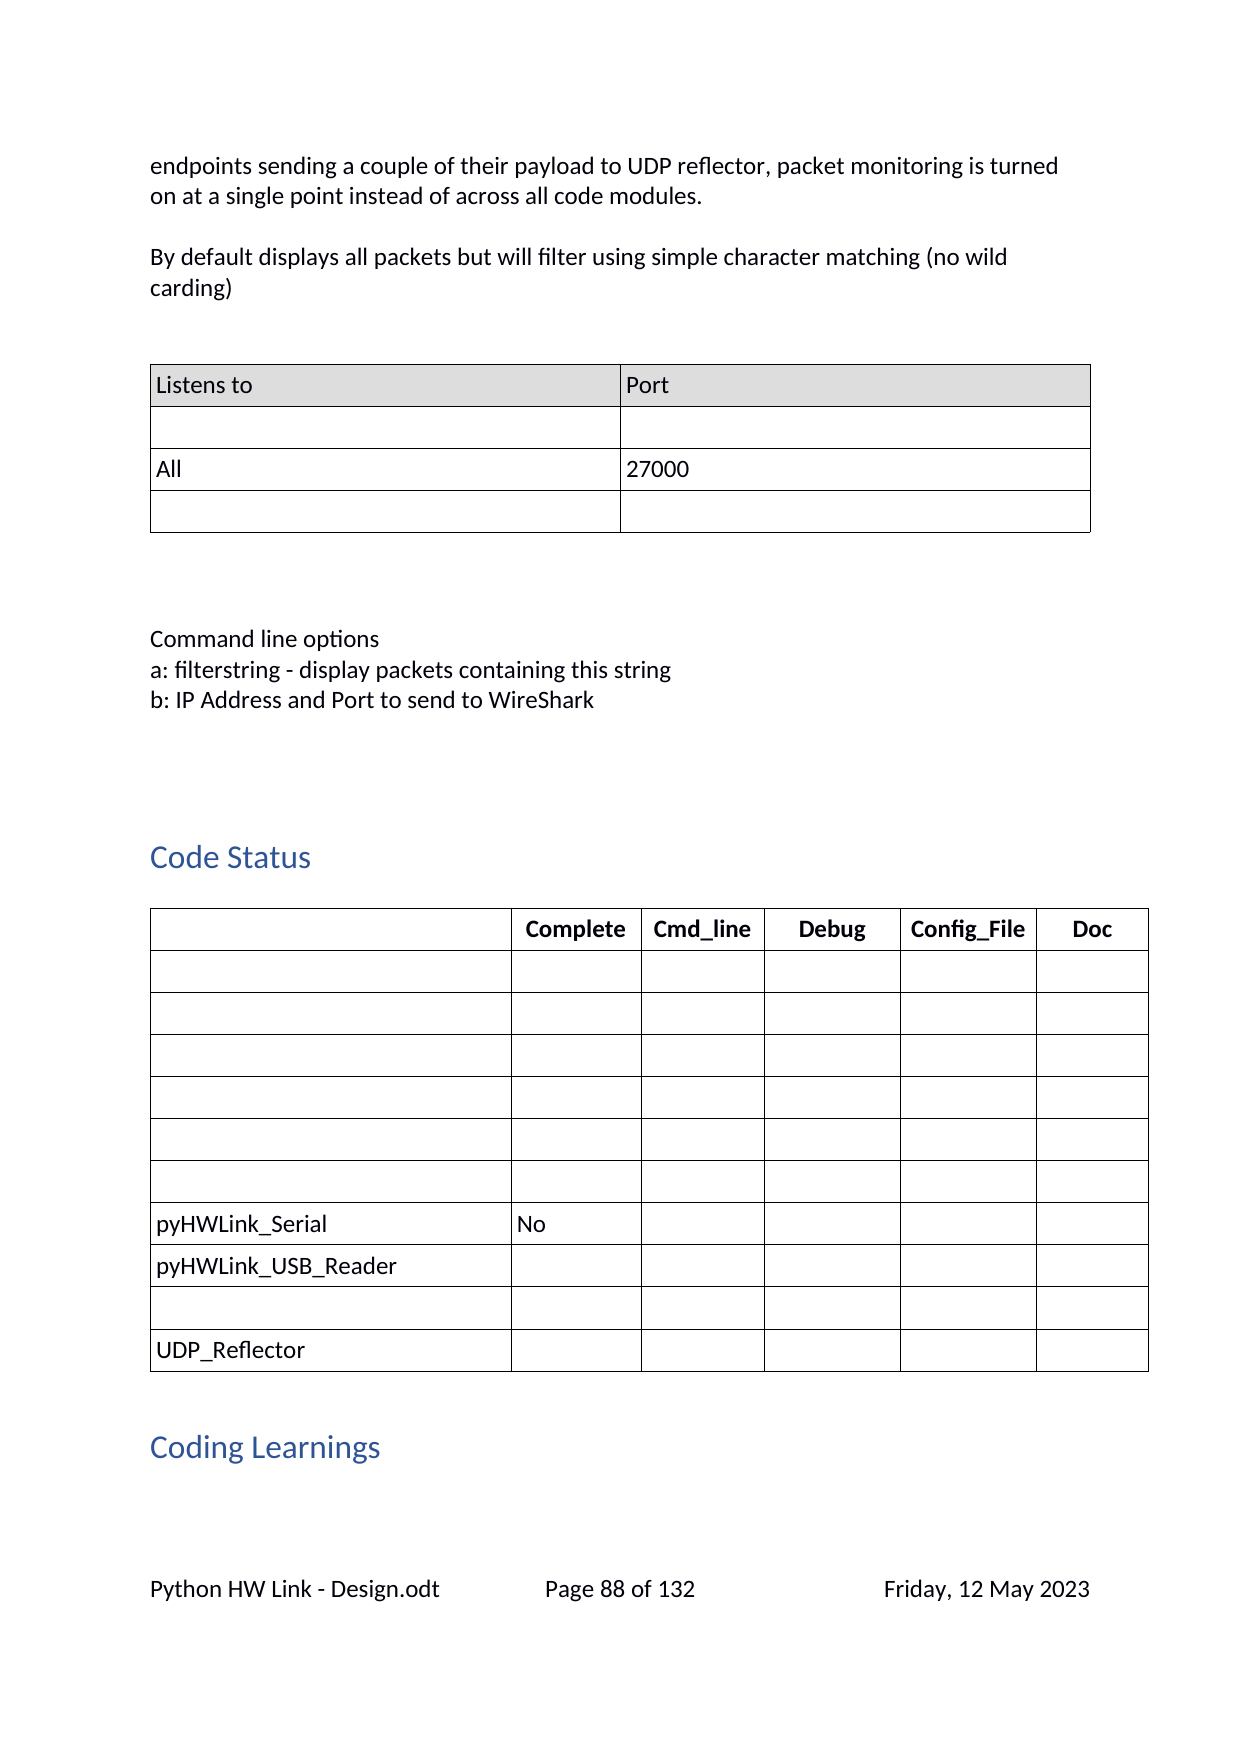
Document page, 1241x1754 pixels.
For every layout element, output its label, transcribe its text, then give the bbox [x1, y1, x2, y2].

table_cell [512, 1119, 641, 1160]
text Command line options [150, 624, 1090, 654]
table_cell [642, 1330, 764, 1371]
table_cell [151, 1203, 511, 1244]
table_cell [765, 1035, 900, 1076]
table_cell [642, 993, 764, 1034]
subtitle Code Status [150, 836, 1090, 877]
text endpoints sending a couple of their payload to UDP reflector, packet monitoring is turned on at a single point instead of across all code modules. [150, 150, 1090, 211]
table_cell [151, 1035, 511, 1076]
table_cell [642, 951, 764, 992]
table_cell [642, 1077, 764, 1118]
table_cell [1037, 1330, 1148, 1371]
table_cell [1037, 1161, 1148, 1202]
table_header [642, 909, 764, 950]
table_cell [512, 1203, 641, 1244]
table_cell [765, 1245, 900, 1286]
table_header [512, 909, 641, 950]
table_cell [151, 1161, 511, 1202]
table_cell [151, 951, 511, 992]
table_cell [642, 1203, 764, 1244]
table_cell [512, 1287, 641, 1328]
table_cell [1037, 993, 1148, 1034]
table_cell [1037, 1245, 1148, 1286]
table_cell [901, 1287, 1036, 1328]
table_cell [765, 951, 900, 992]
table_cell [642, 1161, 764, 1202]
table_cell [512, 1035, 641, 1076]
table_cell [1037, 1203, 1148, 1244]
table_header [151, 909, 511, 950]
table_cell [642, 1035, 764, 1076]
table_cell [151, 993, 511, 1034]
subtitle Coding Learnings [150, 1426, 1090, 1467]
table_cell [1037, 1077, 1148, 1118]
table_cell [512, 993, 641, 1034]
table_cell [621, 491, 1090, 532]
table_cell [151, 491, 620, 532]
table_cell [642, 1119, 764, 1160]
table_header [901, 909, 1036, 950]
table_cell [765, 1287, 900, 1328]
table_cell [765, 1203, 900, 1244]
table_cell [765, 1330, 900, 1371]
table_header [1037, 909, 1148, 950]
table_cell [901, 1119, 1036, 1160]
table_cell [901, 1245, 1036, 1286]
text b: IP Address and Port to send to WireShark [150, 685, 1090, 715]
table_cell [512, 1077, 641, 1118]
table_cell [151, 1077, 511, 1118]
table_cell [765, 1161, 900, 1202]
table_cell [512, 1161, 641, 1202]
table_cell [765, 993, 900, 1034]
table_cell [151, 1119, 511, 1160]
table_cell [1037, 1035, 1148, 1076]
table_header [621, 365, 1090, 406]
text a: filterstring - display packets containing this string [150, 654, 1090, 685]
table_cell [765, 1119, 900, 1160]
table_cell [512, 1245, 641, 1286]
table_cell [642, 1245, 764, 1286]
table_cell [621, 449, 1090, 490]
table_cell [901, 993, 1036, 1034]
table_cell [901, 1077, 1036, 1118]
table_cell [1037, 1119, 1148, 1160]
table_cell [621, 407, 1090, 448]
table_cell [512, 1330, 641, 1371]
table_cell [512, 951, 641, 992]
table_cell [1037, 951, 1148, 992]
table_cell [151, 407, 620, 448]
table_cell [901, 1035, 1036, 1076]
table_cell [901, 1203, 1036, 1244]
table_cell [642, 1287, 764, 1328]
table_cell [765, 1077, 900, 1118]
table_cell [901, 951, 1036, 992]
table_cell [151, 1330, 511, 1371]
table_header [151, 365, 620, 406]
table_header [765, 909, 900, 950]
table_cell [151, 449, 620, 490]
table_cell [901, 1330, 1036, 1371]
table_cell [1037, 1287, 1148, 1328]
text By default displays all packets but will filter using simple character matching (no wild carding) [150, 242, 1090, 303]
table_cell [151, 1245, 511, 1286]
table_cell [901, 1161, 1036, 1202]
table_cell [151, 1287, 511, 1328]
